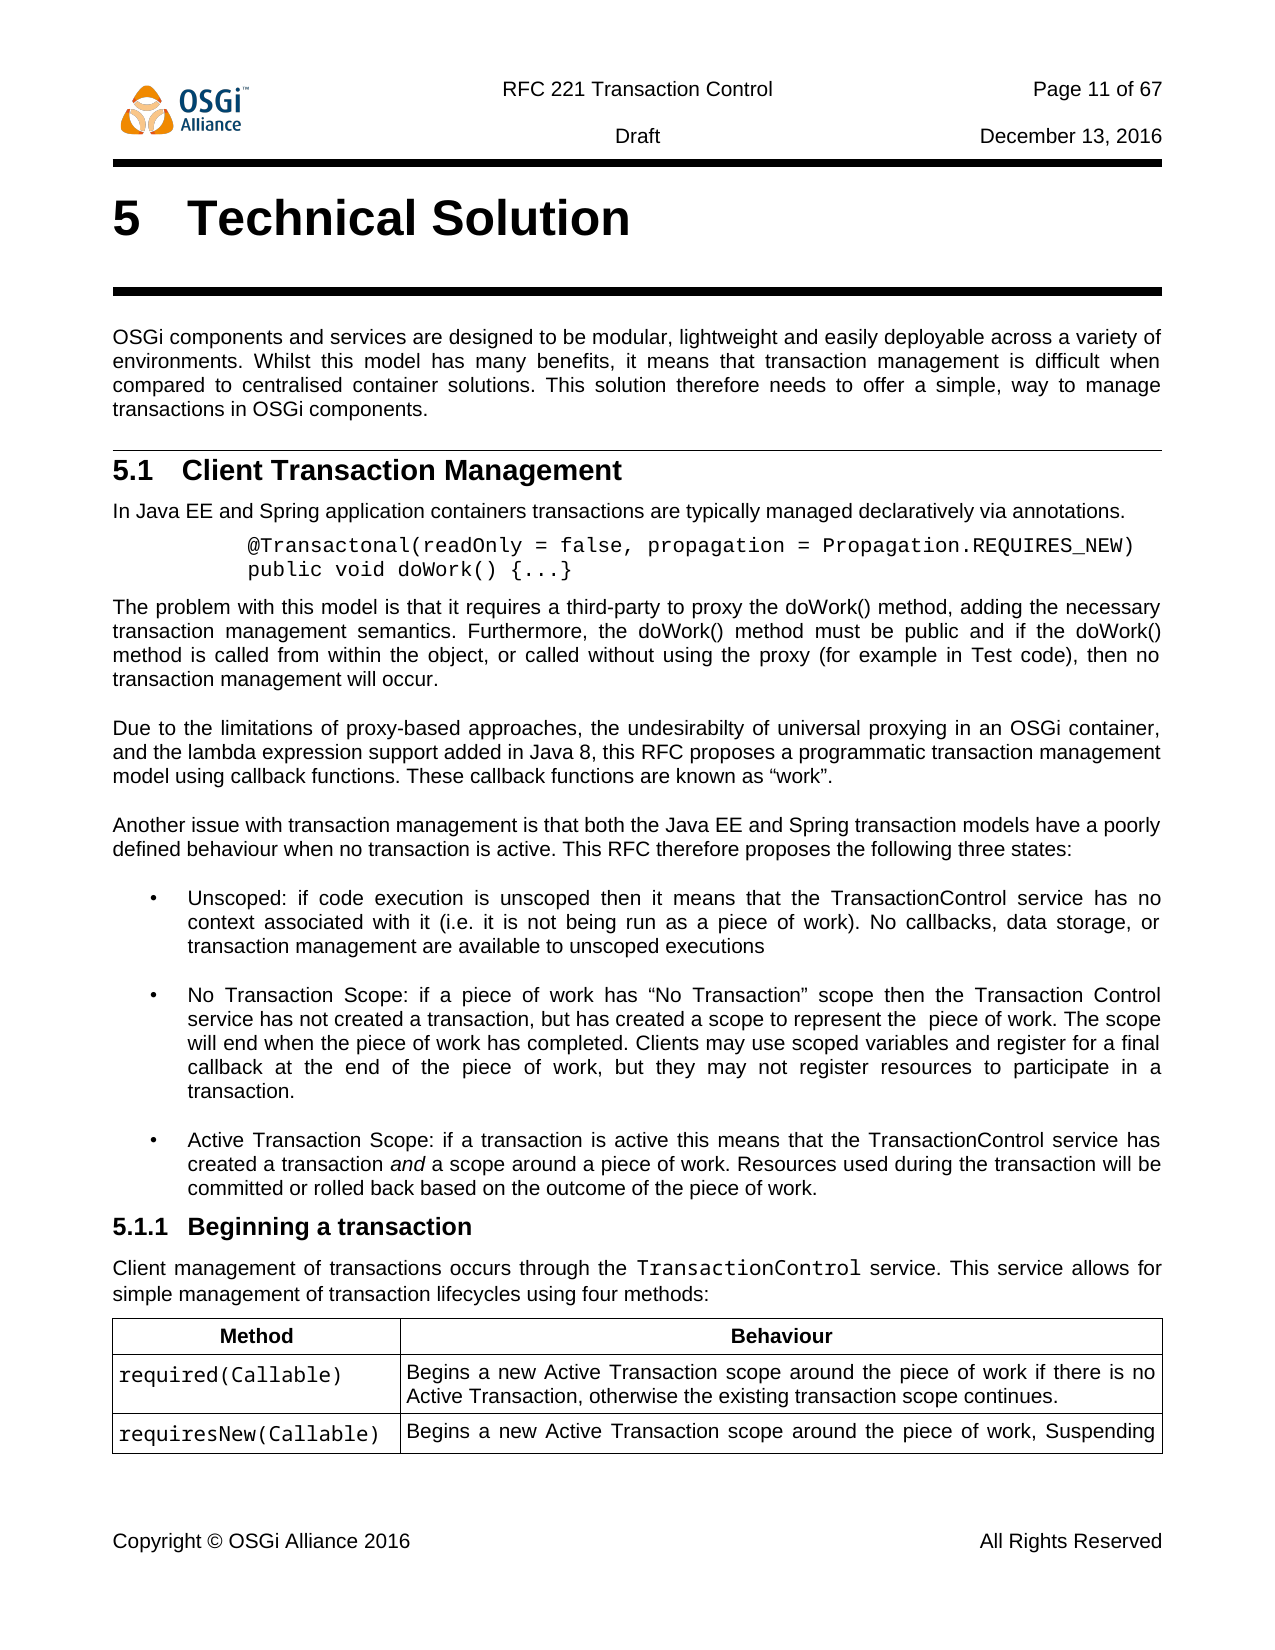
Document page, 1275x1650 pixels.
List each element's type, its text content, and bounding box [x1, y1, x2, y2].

text The problem with this model is that it requires a third-party to proxy the doWork() method, adding the necessary transaction management semantics. Furthermore, the doWork() method must be public and if the doWork() method is called from within the object, or called without using the proxy (for example in Test code), then no transaction management will occur. [112, 595, 1162, 691]
list Unscoped: if code execution is unscoped then it means that the TransactionControl service has no context associated with it (i.e. it is not being run as a piece of work). No callbacks, data storage, or transaction management are available to unscoped executions [150, 886, 1162, 958]
text Client management of transactions occurs through the TransactionControl service. This service allows for simple management of transaction lifecycles using four methods: [112, 1253, 1162, 1306]
text Another issue with transaction management is that both the Java EE and Spring transaction models have a poorly defined behaviour when no transaction is active. This RFC therefore proposes the following three states: [112, 813, 1162, 861]
table_header Method [113, 1319, 400, 1354]
subtitle Technical Solution [112, 160, 1162, 296]
text Due to the limitations of proxy-based approaches, the undesirabilty of universal proxying in an OSGi container, and the lambda expression support added in Java 8, this RFC proposes a programmatic transaction management model using callback functions. These callback functions are known as “work”. [112, 716, 1162, 788]
text public void doWork() {...} [247, 559, 1162, 583]
subtitle Beginning a transaction [112, 1212, 1162, 1241]
text @Transactonal(readOnly = false, propagation = Propagation.REQUIRES_NEW) [247, 535, 1162, 559]
list No Transaction Scope: if a piece of work has “No Transaction” scope then the Transaction Control service has not created a transaction, but has created a scope to represent the piece of work. The scope will end when the piece of work has completed. Clients may use scoped variables and register for a final callback at the end of the piece of work, but they may not register resources to participate in a transaction. [150, 983, 1162, 1103]
text In Java EE and Spring application containers transactions are typically managed declaratively via annotations. [112, 499, 1162, 523]
table_cell requiresNew(Callable) [113, 1414, 400, 1453]
list Active Transaction Scope: if a transaction is active this means that the TransactionControl service has created a transaction and a scope around a piece of work. Resources used during the transaction will be committed or rolled back based on the outcome of the piece of work. [150, 1128, 1162, 1200]
table_cell Begins a new Active Transaction scope around the piece of work if there is no Active Transaction, otherwise the existing transaction scope continues. [401, 1355, 1162, 1413]
table_header Behaviour [401, 1319, 1162, 1354]
text OSGi components and services are designed to be modular, lightweight and easily deployable across a variety of environments. Whilst this model has many benefits, it means that transaction management is difficult when compared to centralised container solutions. This solution therefore needs to offer a simple, way to manage transactions in OSGi components. [112, 325, 1162, 421]
picture [113, 78, 257, 142]
subtitle Client Transaction Management [112, 451, 1162, 486]
table_cell required(Callable) [113, 1355, 400, 1413]
table_cell Begins a new Active Transaction scope around the piece of work, Suspending [401, 1414, 1162, 1453]
